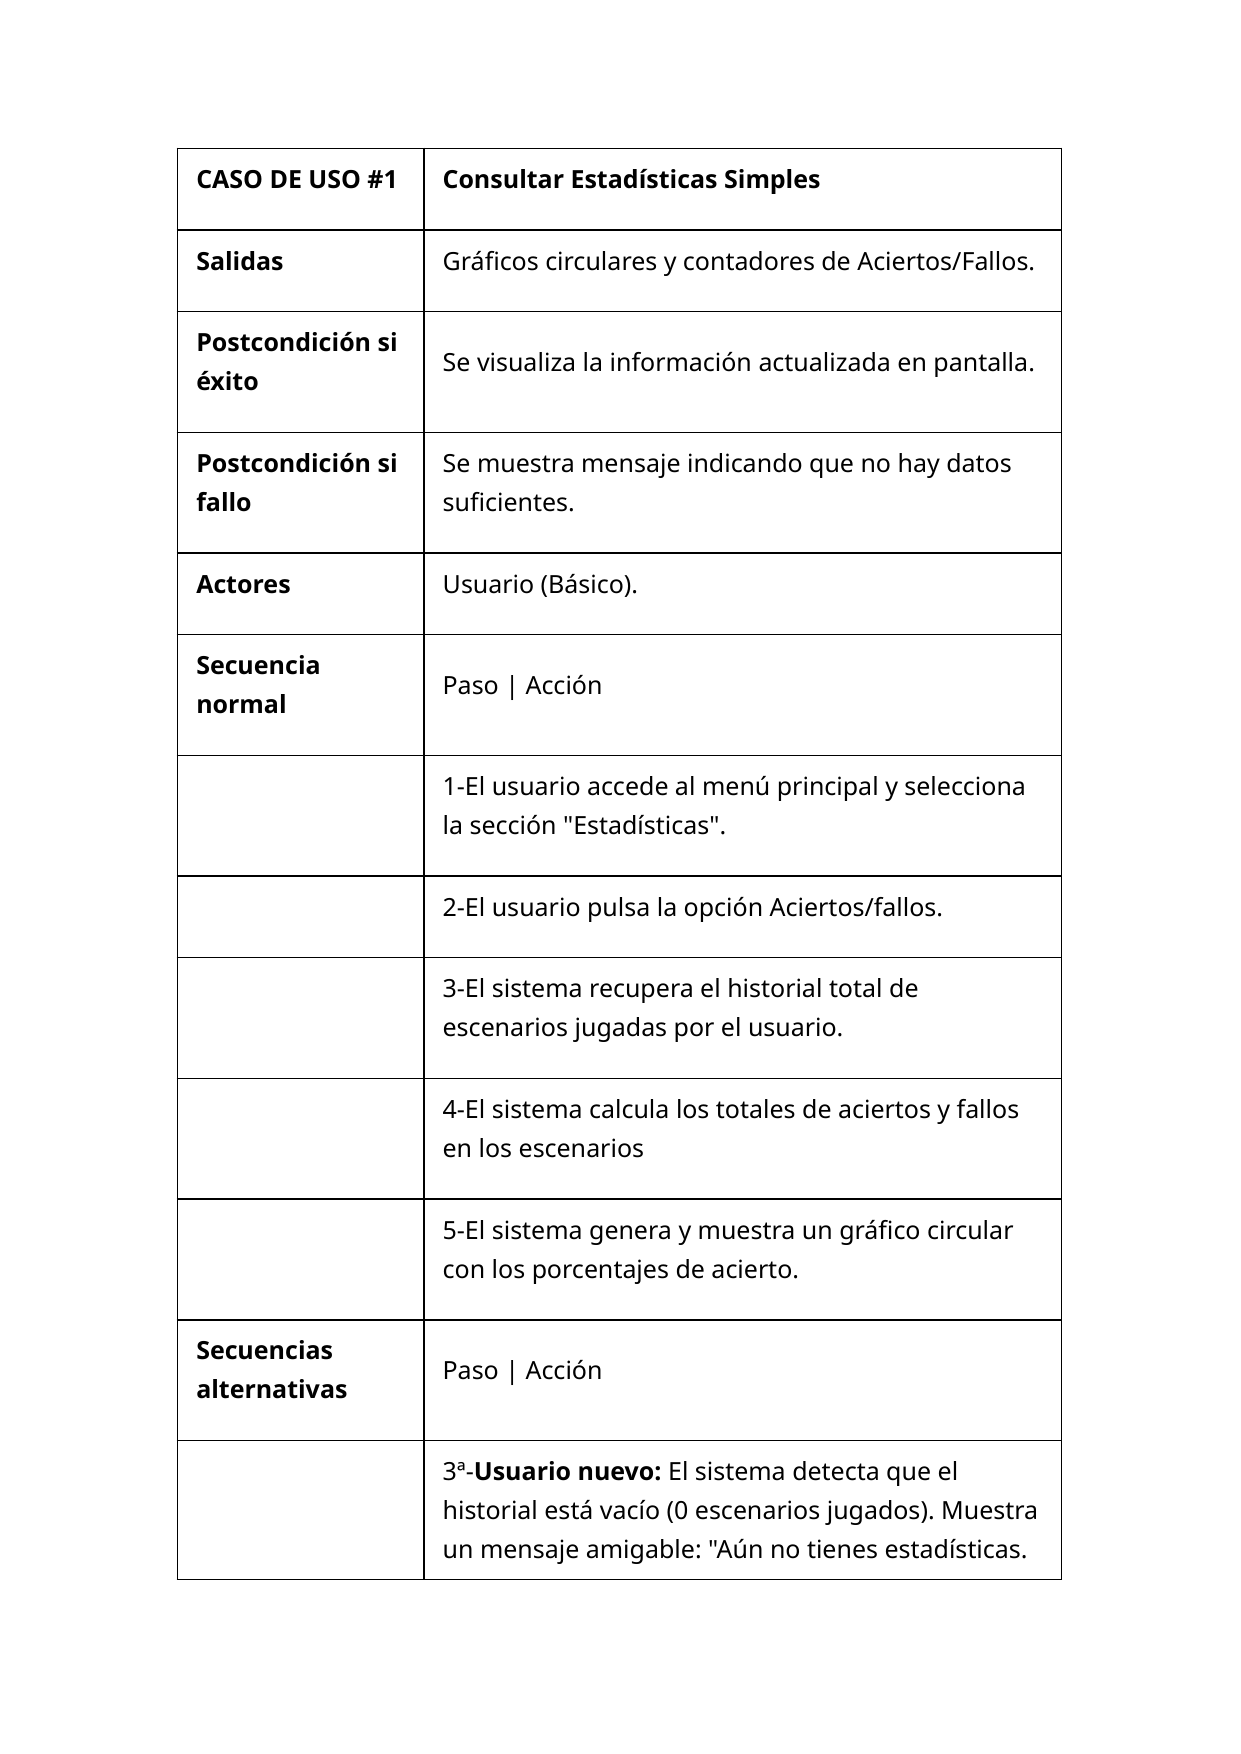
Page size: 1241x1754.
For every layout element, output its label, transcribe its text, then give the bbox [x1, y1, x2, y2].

table_cell 4-El sistema calcula los totales de aciertos y fallos en los escenarios [425, 1079, 1061, 1198]
table_cell 1-El usuario accede al menú principal y selecciona la sección "Estadísticas". [425, 756, 1061, 875]
table_cell Postcondición si éxito [178, 312, 423, 431]
table_header Consultar Estadísticas Simples [425, 149, 1061, 229]
table_cell Postcondición si fallo [178, 433, 423, 552]
table_cell Actores [178, 554, 423, 634]
table_cell [178, 958, 423, 1077]
table_cell Paso | Acción [425, 635, 1061, 754]
table_cell Paso | Acción [425, 1321, 1061, 1440]
table_cell 3ª-Usuario nuevo: El sistema detecta que el historial está vacío (0 escenarios jugados). Muestra un mensaje amigable: "Aún no tienes estadísticas. [425, 1441, 1061, 1579]
table_cell Usuario (Básico). [425, 554, 1061, 634]
table_cell [178, 877, 423, 957]
table_cell 5-El sistema genera y muestra un gráfico circular con los porcentajes de acierto. [425, 1200, 1061, 1319]
table_cell Secuencia normal [178, 635, 423, 754]
table_cell Secuencias alternativas [178, 1321, 423, 1440]
table_cell [178, 756, 423, 875]
table_header CASO DE USO #1 [178, 149, 423, 229]
table_cell Se muestra mensaje indicando que no hay datos suficientes. [425, 433, 1061, 552]
table_cell [178, 1200, 423, 1319]
table_cell Se visualiza la información actualizada en pantalla. [425, 312, 1061, 431]
table_cell 3-El sistema recupera el historial total de escenarios jugadas por el usuario. [425, 958, 1061, 1077]
table_cell Gráficos circulares y contadores de Aciertos/Fallos. [425, 231, 1061, 311]
table_cell [178, 1079, 423, 1198]
table_cell 2-El usuario pulsa la opción Aciertos/fallos. [425, 877, 1061, 957]
table_cell [178, 1441, 423, 1579]
table_cell Salidas [178, 231, 423, 311]
